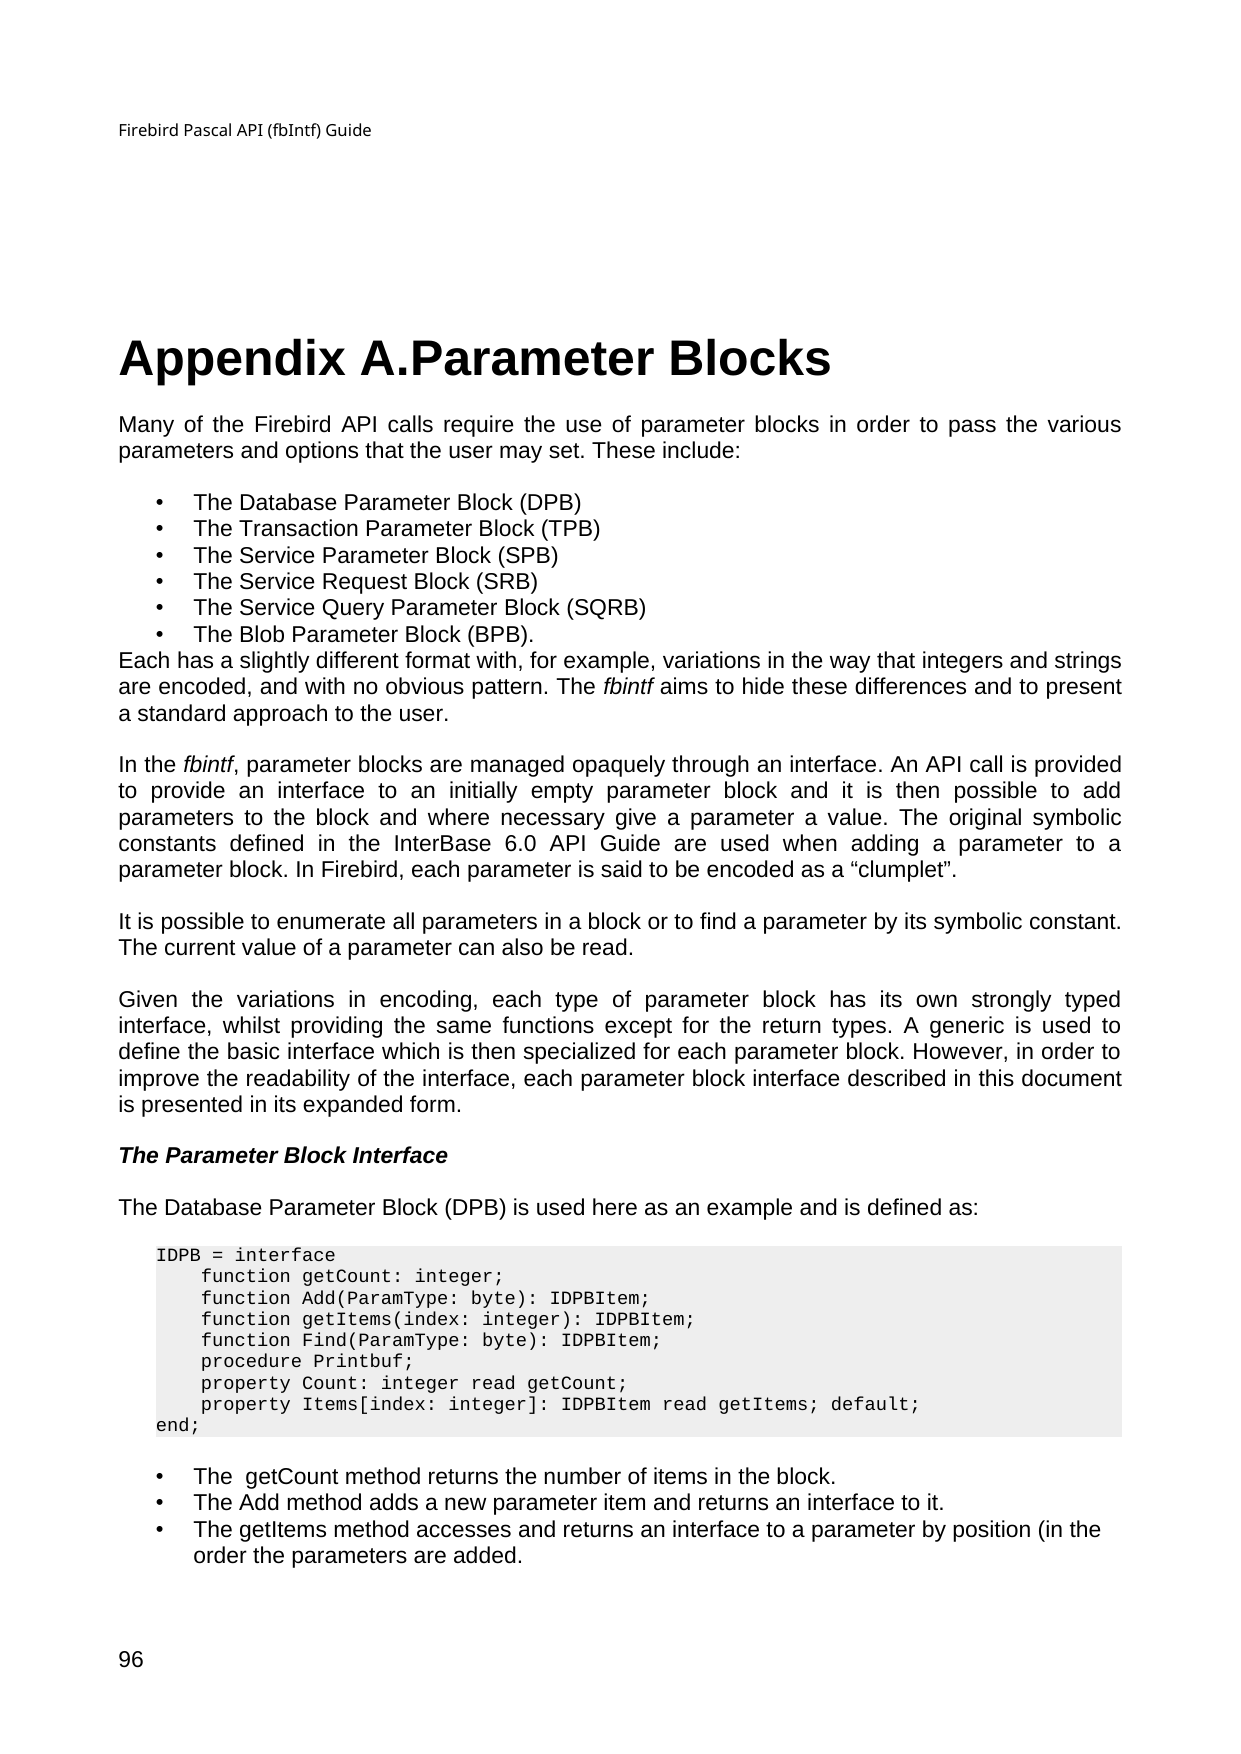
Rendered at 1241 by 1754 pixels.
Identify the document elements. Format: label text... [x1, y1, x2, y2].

text function getItems(index: integer): IDPBItem; [156, 1310, 1122, 1331]
list The Transaction Parameter Block (TPB) [156, 515, 1122, 542]
text property Items[index: integer]: IDPBItem read getItems; default; [156, 1395, 1122, 1416]
list The getCount method returns the number of items in the block. [156, 1463, 1122, 1489]
list Parameter Blocks [118, 328, 1122, 386]
text IDPB = interface [156, 1246, 1122, 1267]
text function Find(ParamType: byte): IDPBItem; [156, 1331, 1122, 1352]
list The Add method adds a new parameter item and returns an interface to it. [156, 1489, 1122, 1516]
text The Database Parameter Block (DPB) is used here as an example and is defined as: [118, 1194, 1122, 1221]
text It is possible to enumerate all parameters in a block or to find a parameter by its symbolic constant. The current value of a parameter can also be read. [118, 908, 1122, 961]
list The getItems method accesses and returns an interface to a parameter by position (in the order the parameters are added. [156, 1516, 1122, 1568]
text Many of the Firebird API calls require the use of parameter blocks in order to pass the various parameters and options that the user may set. These include: [118, 411, 1122, 464]
list The Service Request Block (SRB) [156, 568, 1122, 594]
text Given the variations in encoding, each type of parameter block has its own strongly typed interface, whilst providing the same functions except for the return types. A generic is used to define the basic interface which is then specialized for each parameter block. However, in order to improve the readability of the interface, each parameter block interface described in this document is presented in its expanded form. [118, 986, 1122, 1117]
text function Add(ParamType: byte): IDPBItem; [156, 1288, 1122, 1310]
text end; [156, 1416, 1122, 1437]
list The Blob Parameter Block (BPB). [156, 621, 1122, 647]
list The Service Query Parameter Block (SQRB) [156, 594, 1122, 621]
text In the fbintf, parameter blocks are managed opaquely through an interface. An API call is provided to provide an interface to an initially empty parameter block and it is then possible to add parameters to the block and where necessary give a parameter a value. The original symbolic constants defined in the InterBase 6.0 API Guide are used when adding a parameter to a parameter block. In Firebird, each parameter is said to be encoded as a “clumplet”. [118, 751, 1122, 883]
text property Count: integer read getCount; [156, 1373, 1122, 1395]
list The Database Parameter Block (DPB) [156, 489, 1122, 515]
text procedure Printbuf; [156, 1352, 1122, 1373]
text function getCount: integer; [156, 1267, 1122, 1288]
list The Service Parameter Block (SPB) [156, 542, 1122, 568]
text Each has a slightly different format with, for example, variations in the way that integers and strings are encoded, and with no obvious pattern. The fbintf aims to hide these differences and to present a standard approach to the user. [118, 647, 1122, 726]
text The Parameter Block Interface [118, 1142, 1122, 1169]
